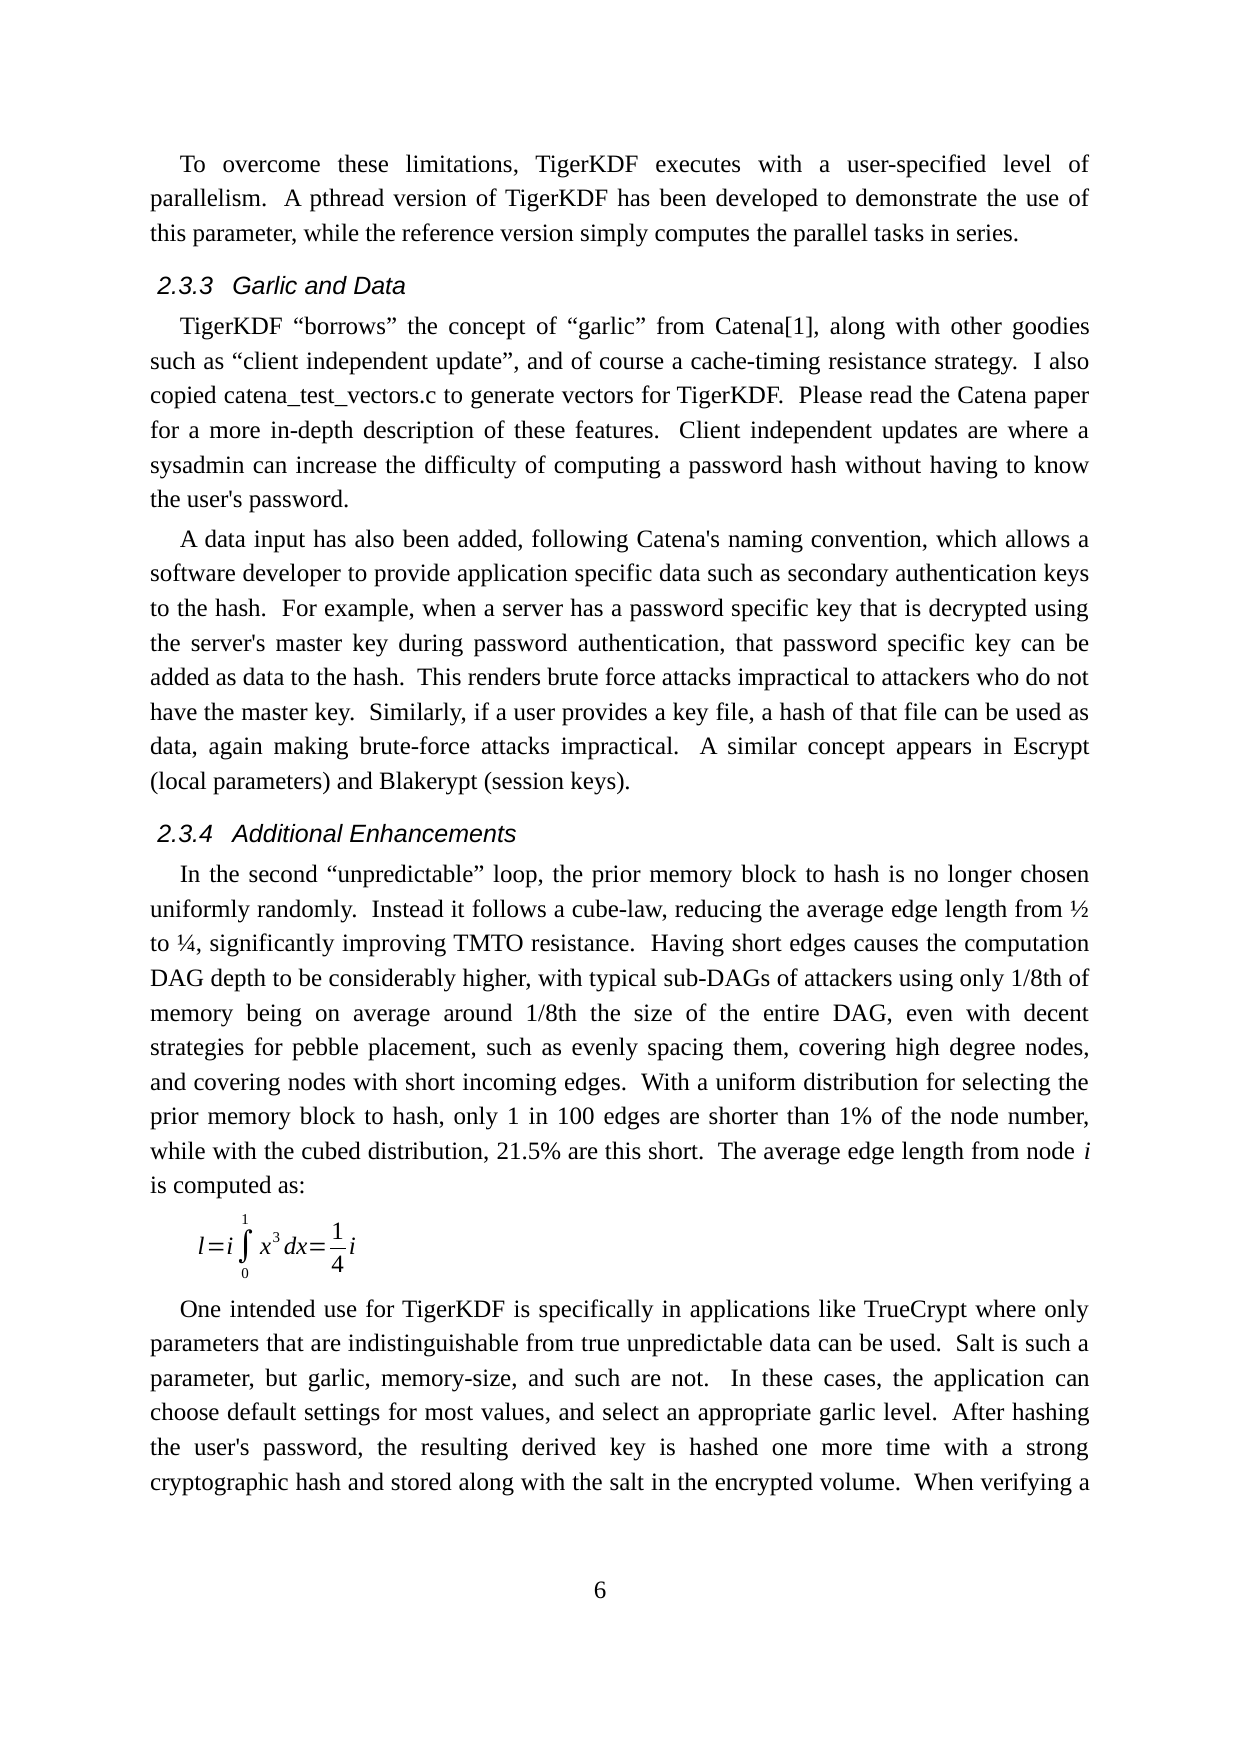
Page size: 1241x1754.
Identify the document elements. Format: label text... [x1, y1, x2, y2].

text In the second “unpredictable” loop, the prior memory block to hash is no longer chosen uniformly randomly. Instead it follows a cube-law, reducing the average edge length from ½ to ¼, significantly improving TMTO resistance. Having short edges causes the computation DAG depth to be considerably higher, with typical sub-DAGs of attackers using only 1/8th of memory being on average around 1/8th the size of the entire DAG, even with decent strategies for pebble placement, such as evenly spacing them, covering high degree nodes, and covering nodes with short incoming edges. With a uniform distribution for selecting the prior memory block to hash, only 1 in 100 edges are shorter than 1% of the node number, while with the cubed distribution, 21.5% are this short. The average edge length from node i is computed as: [150, 860, 1091, 1199]
text To overcome these limitations, TigerKDF executes with a user-specified level of parallelism. A pthread version of TigerKDF has been developed to demonstrate the use of this parameter, while the reference version simply computes the parallel tasks in series. [150, 150, 1091, 247]
text A data input has also been added, following Catena's naming convention, which allows a software developer to provide application specific data such as secondary authentication keys to the hash. For example, when a server has a password specific key that is decrypted using the server's master key during password authentication, that password specific key can be added as data to the hash. This renders brute force attacks impractical to attackers who do not have the master key. Similarly, if a user provides a key file, a hash of that file can be used as data, again making brute-force attacks impractical. A similar concept appears in Escrypt (local parameters) and Blakerypt (session keys). [150, 525, 1091, 795]
subtitle Garlic and Data [157, 272, 1091, 300]
text TigerKDF “borrows” the concept of “garlic” from Catena[1], along with other goodies such as “client independent update”, and of course a cache-timing resistance strategy. I also copied catena_test_vectors.c to generate vectors for TigerKDF. Please read the Catena paper for a more in-depth description of these features. Client independent updates are where a sysadmin can increase the difficulty of computing a password hash without having to know the user's password. [150, 312, 1091, 513]
subtitle Additional Enhancements [157, 820, 1091, 848]
text One intended use for TigerKDF is specifically in applications like TrueCrypt where only parameters that are indistinguishable from true unpredictable data can be used. Salt is such a parameter, but garlic, memory-size, and such are not. In these cases, the application can choose default settings for most values, and select an appropriate garlic level. After hashing the user's password, the resulting derived key is hashed one more time with a strong cryptographic hash and stored along with the salt in the encrypted volume. When verifying a [150, 1295, 1091, 1495]
